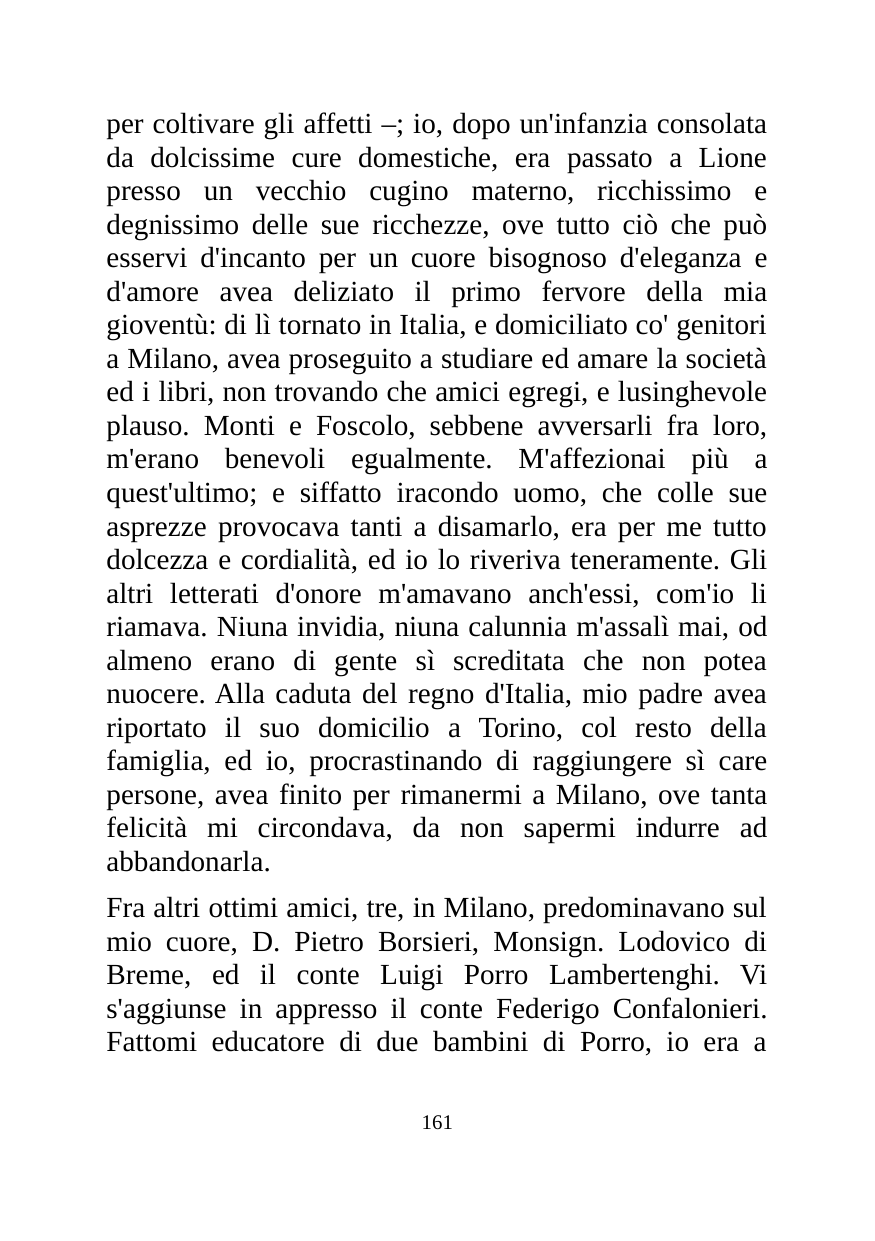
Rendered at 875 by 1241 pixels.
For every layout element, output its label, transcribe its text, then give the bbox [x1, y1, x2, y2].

text Fra altri ottimi amici, tre, in Milano, predominavano sul mio cuore, D. Pietro Borsieri, Monsign. Lodovico di Breme, ed il conte Luigi Porro Lambertenghi. Vi s'aggiunse in appresso il conte Federigo Confalonieri. Fattomi educatore di due bambini di Porro, io era a [106, 890, 768, 1058]
text per coltivare gli affetti –; io, dopo un'infanzia consolata da dolcissime cure domestiche, era passato a Lione presso un vecchio cugino materno, ricchissimo e degnissimo delle sue ricchezze, ove tutto ciò che può esservi d'incanto per un cuore bisognoso d'eleganza e d'amore avea deliziato il primo fervore della mia gioventù: di lì tornato in Italia, e domiciliato co' genitori a Milano, avea proseguito a studiare ed amare la società ed i libri, non trovando che amici egregi, e lusinghevole plauso. Monti e Foscolo, sebbene avversarli fra loro, m'erano benevoli egualmente. M'affezionai più a quest'ultimo; e siffatto iracondo uomo, che colle sue asprezze provocava tanti a disamarlo, era per me tutto dolcezza e cordialità, ed io lo riveriva teneramente. Gli altri letterati d'onore m'amavano anch'essi, com'io li riamava. Niuna invidia, niuna calunnia m'assalì mai, od almeno erano di gente sì screditata che non potea nuocere. Alla caduta del regno d'Italia, mio padre avea riportato il suo domicilio a Torino, col resto della famiglia, ed io, procrastinando di raggiungere sì care persone, avea finito per rimanermi a Milano, ove tanta felicità mi circondava, da non sapermi indurre ad abbandonarla. [106, 106, 768, 878]
